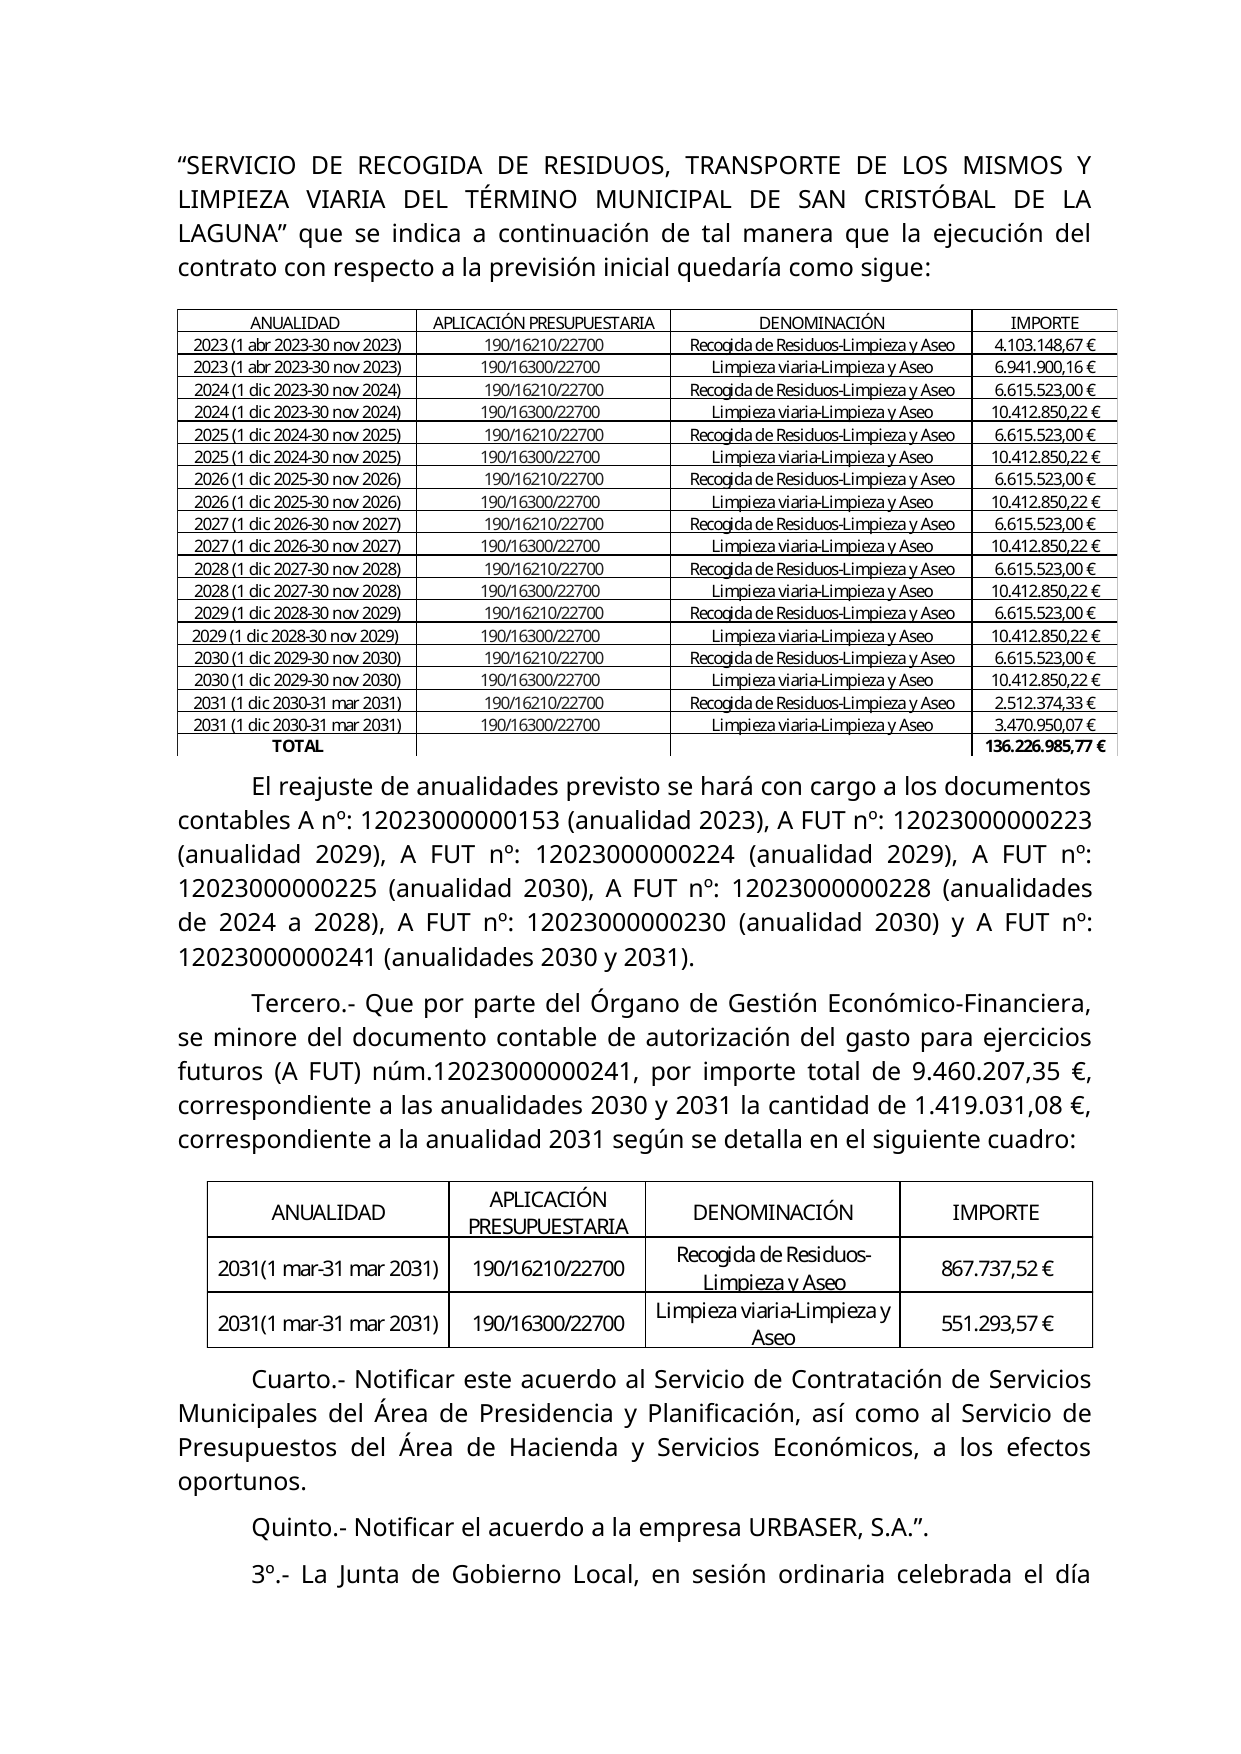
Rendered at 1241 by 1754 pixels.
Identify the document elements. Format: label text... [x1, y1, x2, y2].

text Tercero.- Que por parte del Órgano de Gestión Económico-Financiera, se minore del documento contable de autorización del gasto para ejercicios futuros (A FUT) núm.12023000000241, por importe total de 9.460.207,35 €, correspondiente a las anualidades 2030 y 2031 la cantidad de 1.419.031,08 €, correspondiente a la anualidad 2031 según se detalla en el siguiente cuadro: [177, 986, 1093, 1156]
text “SERVICIO DE RECOGIDA DE RESIDUOS, TRANSPORTE DE LOS MISMOS Y LIMPIEZA VIARIA DEL TÉRMINO MUNICIPAL DE SAN CRISTÓBAL DE LA LAGUNA” que se indica a continuación de tal manera que la ejecución del contrato con respecto a la previsión inicial quedaría como sigue: [177, 148, 1093, 284]
text 3º.- La Junta de Gobierno Local, en sesión ordinaria celebrada el día [177, 1557, 1093, 1591]
text El reajuste de anualidades previsto se hará con cargo a los documentos contables A nº: 12023000000153 (anualidad 2023), A FUT nº: 12023000000223 (anualidad 2029), A FUT nº: 12023000000224 (anualidad 2029), A FUT nº: 12023000000225 (anualidad 2030), A FUT nº: 12023000000228 (anualidades de 2024 a 2028), A FUT nº: 12023000000230 (anualidad 2030) y A FUT nº: 12023000000241 (anualidades 2030 y 2031). [177, 769, 1093, 973]
text Cuarto.- Notificar este acuerdo al Servicio de Contratación de Servicios Municipales del Área de Presidencia y Planificación, así como al Servicio de Presupuestos del Área de Hacienda y Servicios Económicos, a los efectos oportunos. [177, 1361, 1093, 1498]
text Quinto.- Notificar el acuerdo a la empresa URBASER, S.A.”. [177, 1510, 1093, 1544]
